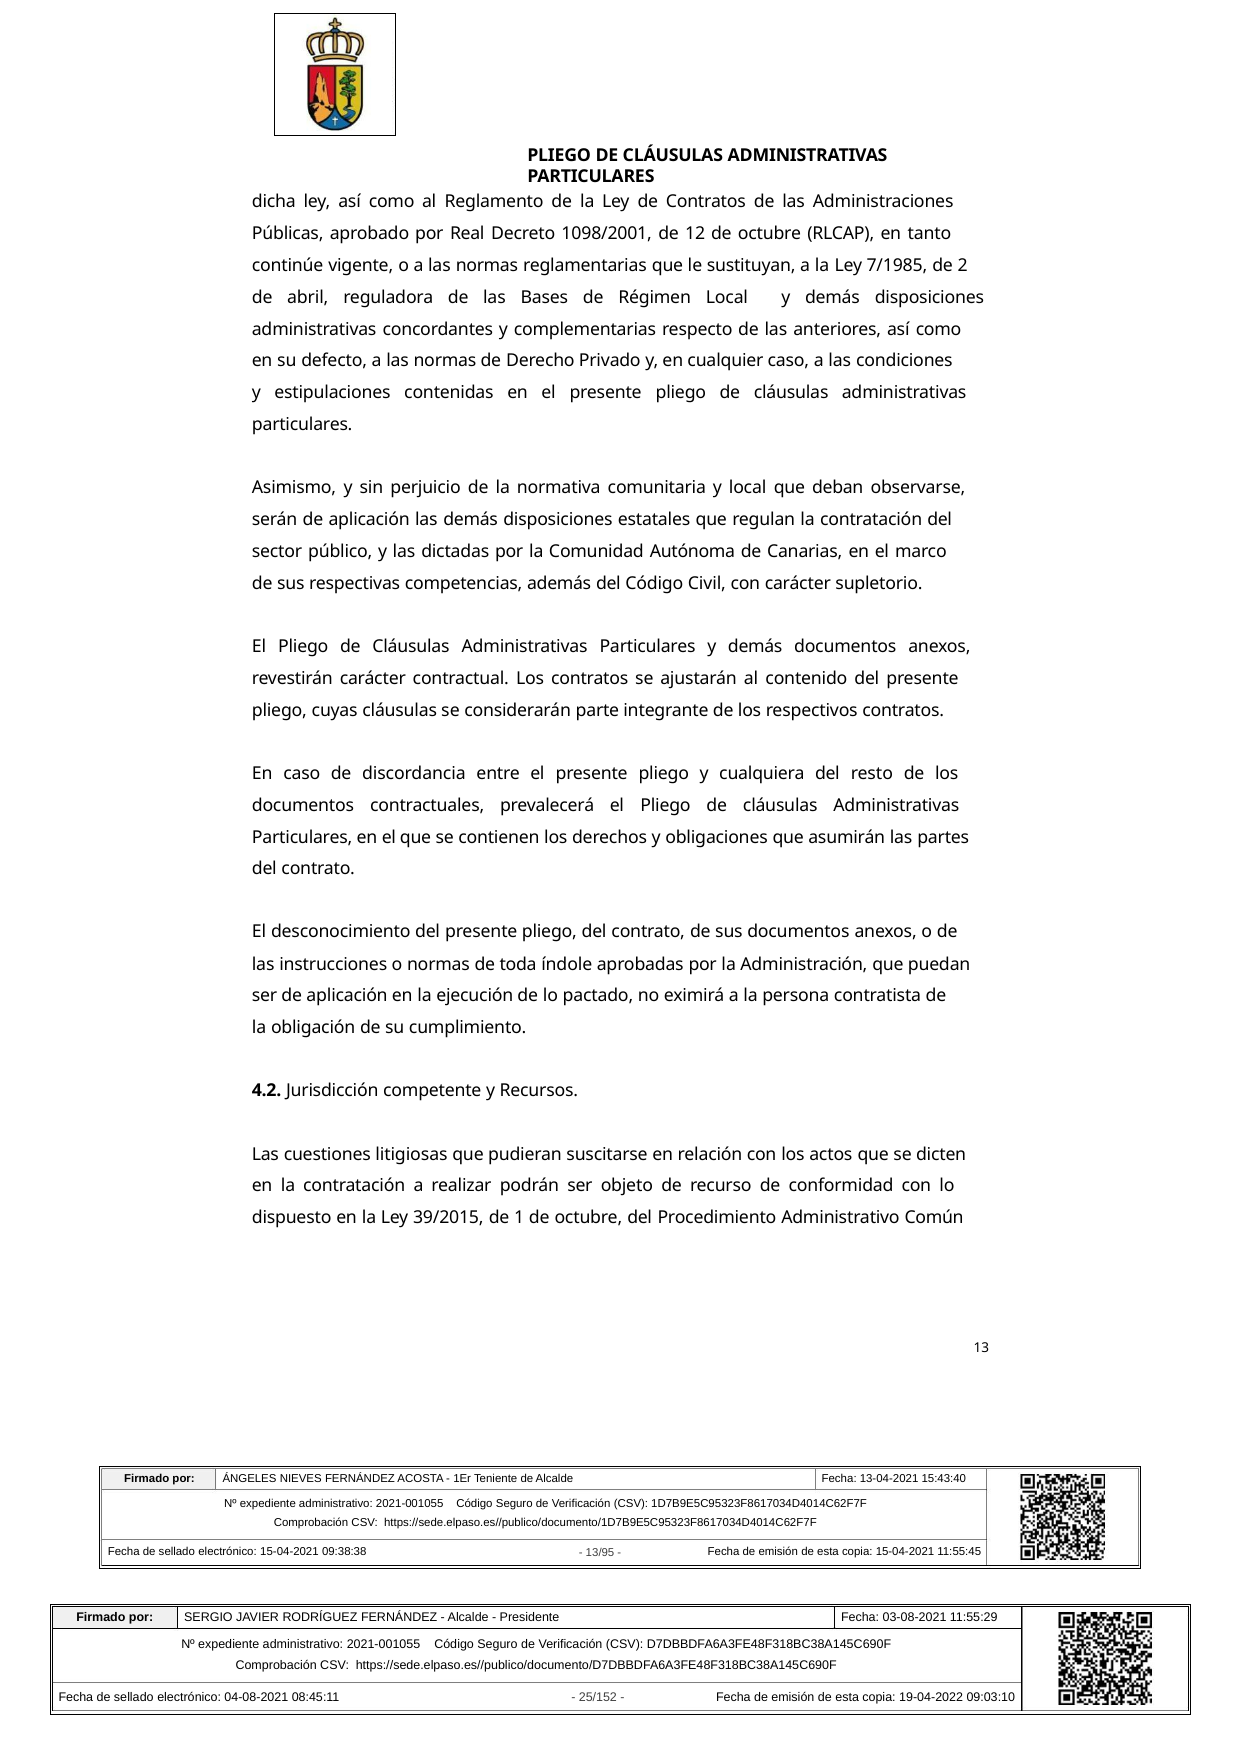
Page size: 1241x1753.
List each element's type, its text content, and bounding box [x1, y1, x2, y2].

text revestirán carácter contractual. Los contratos se ajustarán al contenido del presente [252, 668, 1013, 688]
text ser de aplicación en la ejecución de lo pactado, no eximirá a la persona contratista de [252, 985, 1013, 1006]
text Públicas, aprobado por Real Decreto 1098/2001, de 12 de octubre (RLCAP), en tanto [252, 223, 1014, 243]
text la obligación de su cumplimiento. [252, 1017, 1013, 1038]
text El Pliego de Cláusulas Administrativas Particulares y demás documentos anexos, [252, 636, 1013, 657]
text Fecha de sellado electrónico: 04-08-2021 08:45:11 [58, 1690, 365, 1704]
text en su defecto, a las normas de Derecho Privado y, en cualquier caso, a las condiciones [252, 351, 1013, 371]
text Fecha de emisión de esta copia: 15-04-2021 11:55:45 [707, 1546, 1006, 1558]
text Fecha de sellado electrónico: 15-04-2021 09:38:38 [108, 1546, 390, 1558]
text dispuesto en la Ley 39/2015, de 1 de octubre, del Procedimiento Administrativo Común [252, 1207, 1013, 1228]
text dicha ley, así como al Reglamento de la Ley de Contratos de las Administraciones [252, 191, 1014, 212]
text En caso de discordancia entre el presente pliego y cualquiera del resto de los [252, 763, 1013, 783]
text sector público, y las dictadas por la Comunidad Autónoma de Canarias, en el marco [252, 541, 1013, 562]
text 13 [973, 1339, 1009, 1356]
text Firmado por: [124, 1473, 211, 1485]
text las instrucciones o normas de toda índole aprobadas por la Administración, que puedan [252, 953, 1013, 974]
text particulares. [252, 414, 1013, 435]
text - 25/152 - [571, 1691, 643, 1705]
text Nº expediente administrativo: 2021-001055 Código Seguro de Verificación (CSV): 1D7B9E5C95323F8617034D4014C62F7F [224, 1498, 889, 1511]
text Firmado por: [76, 1610, 172, 1624]
text Nº expediente administrativo: 2021-001055 Código Seguro de Verificación (CSV): D7DBBDFA6A3FE48F318BC38A145C690F [181, 1638, 918, 1652]
text en la contratación a realizar podrán ser objeto de recurso de conformidad con lo [252, 1175, 1013, 1196]
text SERGIO JAVIER RODRÍGUEZ FERNÁNDEZ - Alcalde - Presidente [184, 1610, 586, 1624]
text Fecha de emisión de esta copia: 19-04-2022 09:03:10 [716, 1690, 1040, 1704]
text Fecha: 03-08-2021 11:55:29 [841, 1610, 1022, 1624]
text pliego, cuyas cláusulas se considerarán parte integrante de los respectivos contratos. [252, 700, 1013, 720]
text de sus respectivas competencias, además del Código Civil, con carácter supletorio. [252, 573, 1013, 593]
text Las cuestiones litigiosas que pudieran suscitarse en relación con los actos que se dicten [252, 1143, 1013, 1164]
text administrativas concordantes y complementarias respecto de las anteriores, así como [252, 319, 1013, 339]
text El desconocimiento del presente pliego, del contrato, de sus documentos anexos, o de [252, 922, 1013, 942]
text Comprobación CSV: https://sede.elpaso.es//publico/documento/1D7B9E5C95323F8617034D4014C62F7F [273, 1517, 889, 1529]
text Particulares, en el que se contienen los derechos y obligaciones que asumirán las partes [252, 827, 1013, 847]
text del contrato. [252, 858, 1013, 879]
text y estipulaciones contenidas en el presente pliego de cláusulas administrativas [252, 382, 1013, 403]
text serán de aplicación las demás disposiciones estatales que regulan la contratación del [252, 509, 1013, 530]
text ÁNGELES NIEVES FERNÁNDEZ ACOSTA - 1Er Teniente de Alcalde [222, 1473, 601, 1485]
picture [275, 14, 395, 135]
text 4 [252, 1080, 261, 1091]
picture [51, 1605, 1190, 1714]
text 4 [252, 1093, 261, 1101]
text PLIEGO DE CLÁUSULAS ADMINISTRATIVAS PARTICULARES [527, 145, 1013, 187]
text .2. Jurisdicción competente y Recursos. [261, 1080, 617, 1101]
text y demás disposiciones [781, 287, 1013, 307]
text de abril, reguladora de las Bases de Régimen Local [252, 287, 781, 307]
text continúe vigente, o a las normas reglamentarias que le sustituyan, a la Ley 7/1985, de 2 [252, 255, 1014, 275]
text Fecha: 13-04-2021 15:43:40 [821, 1473, 987, 1485]
text Asimismo, y sin perjuicio de la normativa comunitaria y local que deban observarse, [252, 477, 1013, 498]
text Comprobación CSV: https://sede.elpaso.es//publico/documento/D7DBBDFA6A3FE48F318BC38A145C690F [235, 1658, 918, 1672]
text documentos contractuales, prevalecerá el Pliego de cláusulas Administrativas [252, 795, 1013, 815]
picture [100, 1467, 1140, 1568]
text - 13/95 - [578, 1546, 638, 1559]
